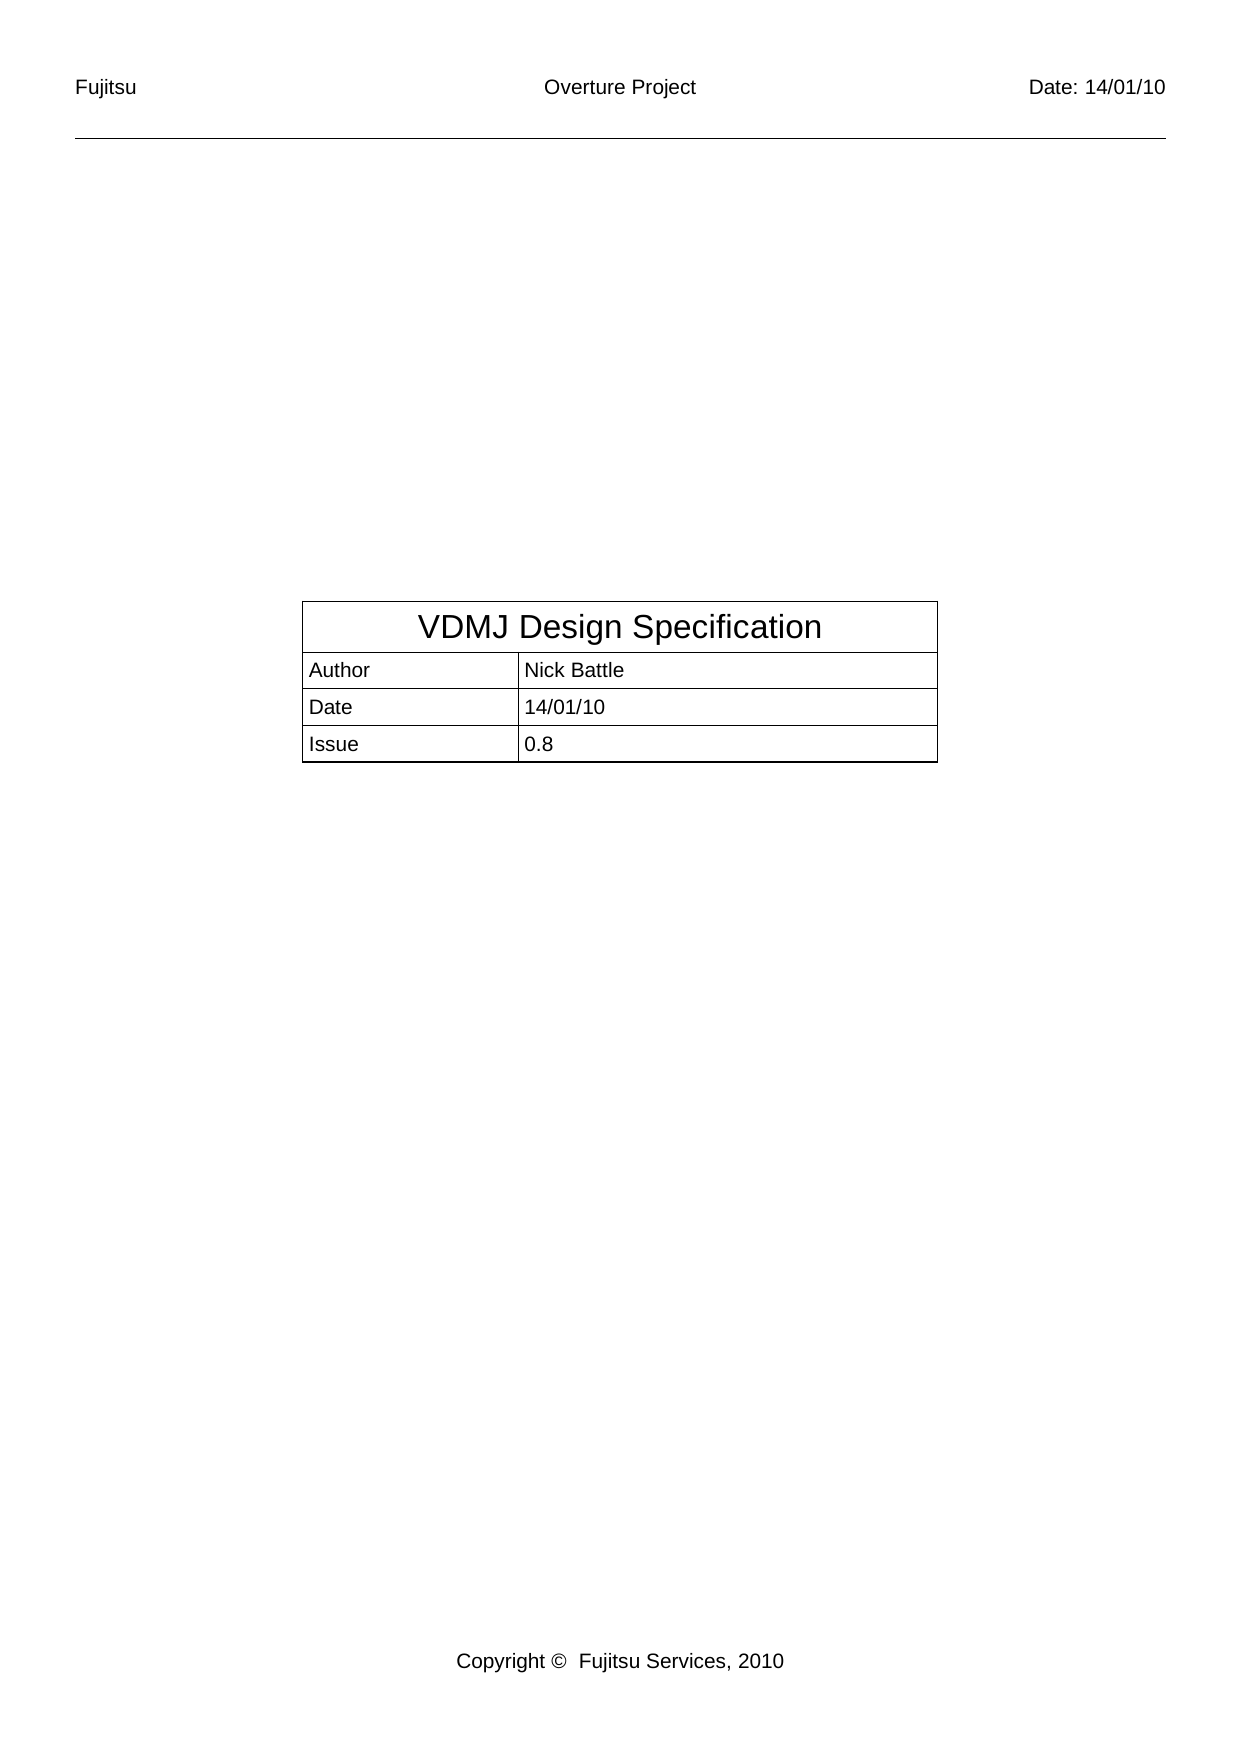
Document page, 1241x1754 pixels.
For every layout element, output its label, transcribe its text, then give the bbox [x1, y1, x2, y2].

table_cell Date [303, 689, 518, 725]
table_cell Author [303, 653, 518, 688]
table_cell 0.8 [519, 726, 937, 761]
table_cell 14/01/10 [519, 689, 937, 725]
table_cell Issue [303, 726, 518, 761]
table_cell Nick Battle [519, 653, 937, 688]
table_header VDMJ Design Specification [303, 602, 937, 652]
